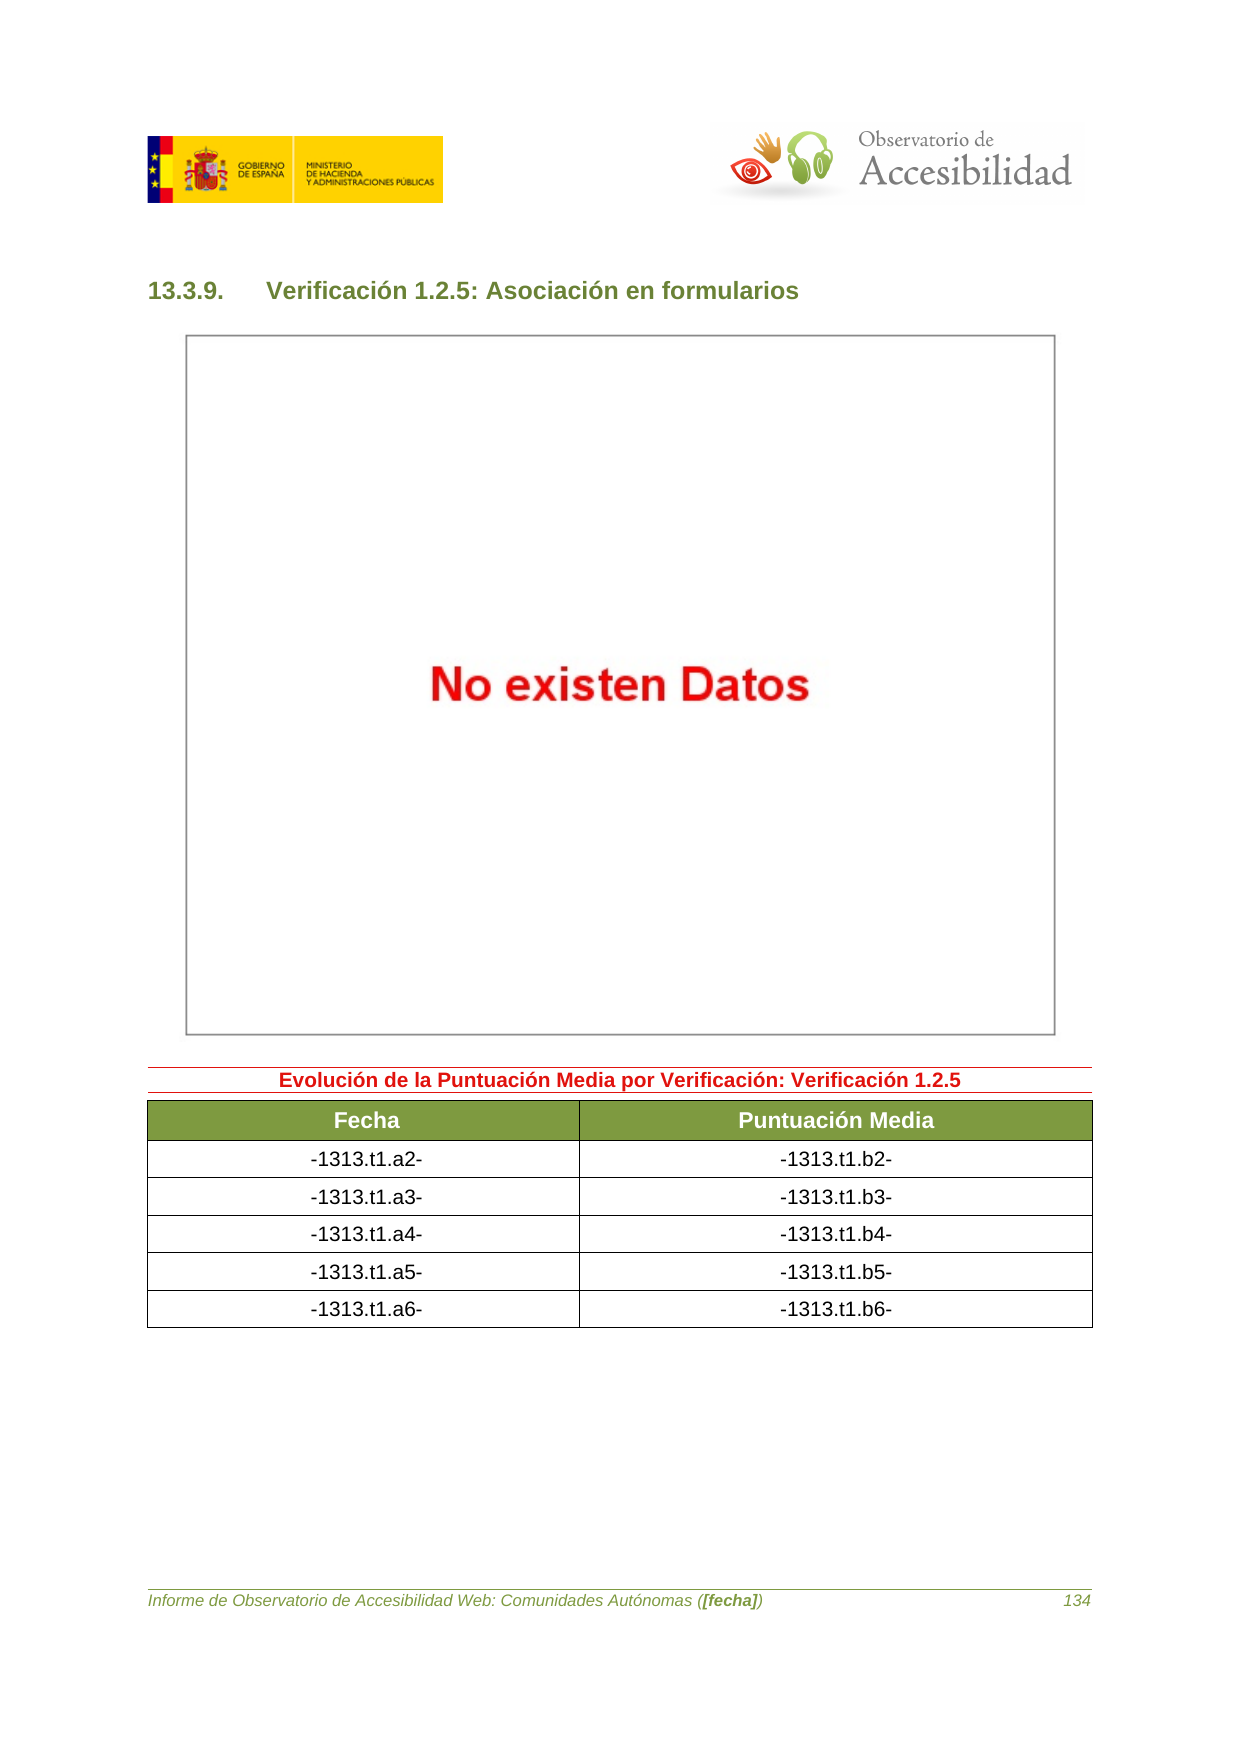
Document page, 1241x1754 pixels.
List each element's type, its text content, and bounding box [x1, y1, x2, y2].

table_cell -1313.t1.a4- [148, 1216, 579, 1252]
table_header Puntuación Media [580, 1101, 1092, 1140]
table_cell -1313.t1.b6- [580, 1291, 1092, 1327]
table_cell -1313.t1.a2- [148, 1141, 579, 1177]
table_cell -1313.t1.a3- [148, 1178, 579, 1215]
picture [178, 332, 1062, 1042]
picture [710, 122, 1086, 205]
table_cell -1313.t1.a6- [148, 1291, 579, 1327]
table_cell -1313.t1.b5- [580, 1253, 1092, 1290]
list Verificación 1.2.5: Asociación en formularios [148, 276, 1092, 304]
picture [147, 136, 443, 203]
table_cell -1313.t1.a5- [148, 1253, 579, 1290]
table_cell -1313.t1.b3- [580, 1178, 1092, 1215]
table_cell -1313.t1.b4- [580, 1216, 1092, 1252]
text Evolución de la Puntuación Media por Verificación: Verificación 1.2.5 [148, 1068, 1092, 1092]
table_header Fecha [148, 1101, 579, 1140]
table_cell -1313.t1.b2- [580, 1141, 1092, 1177]
